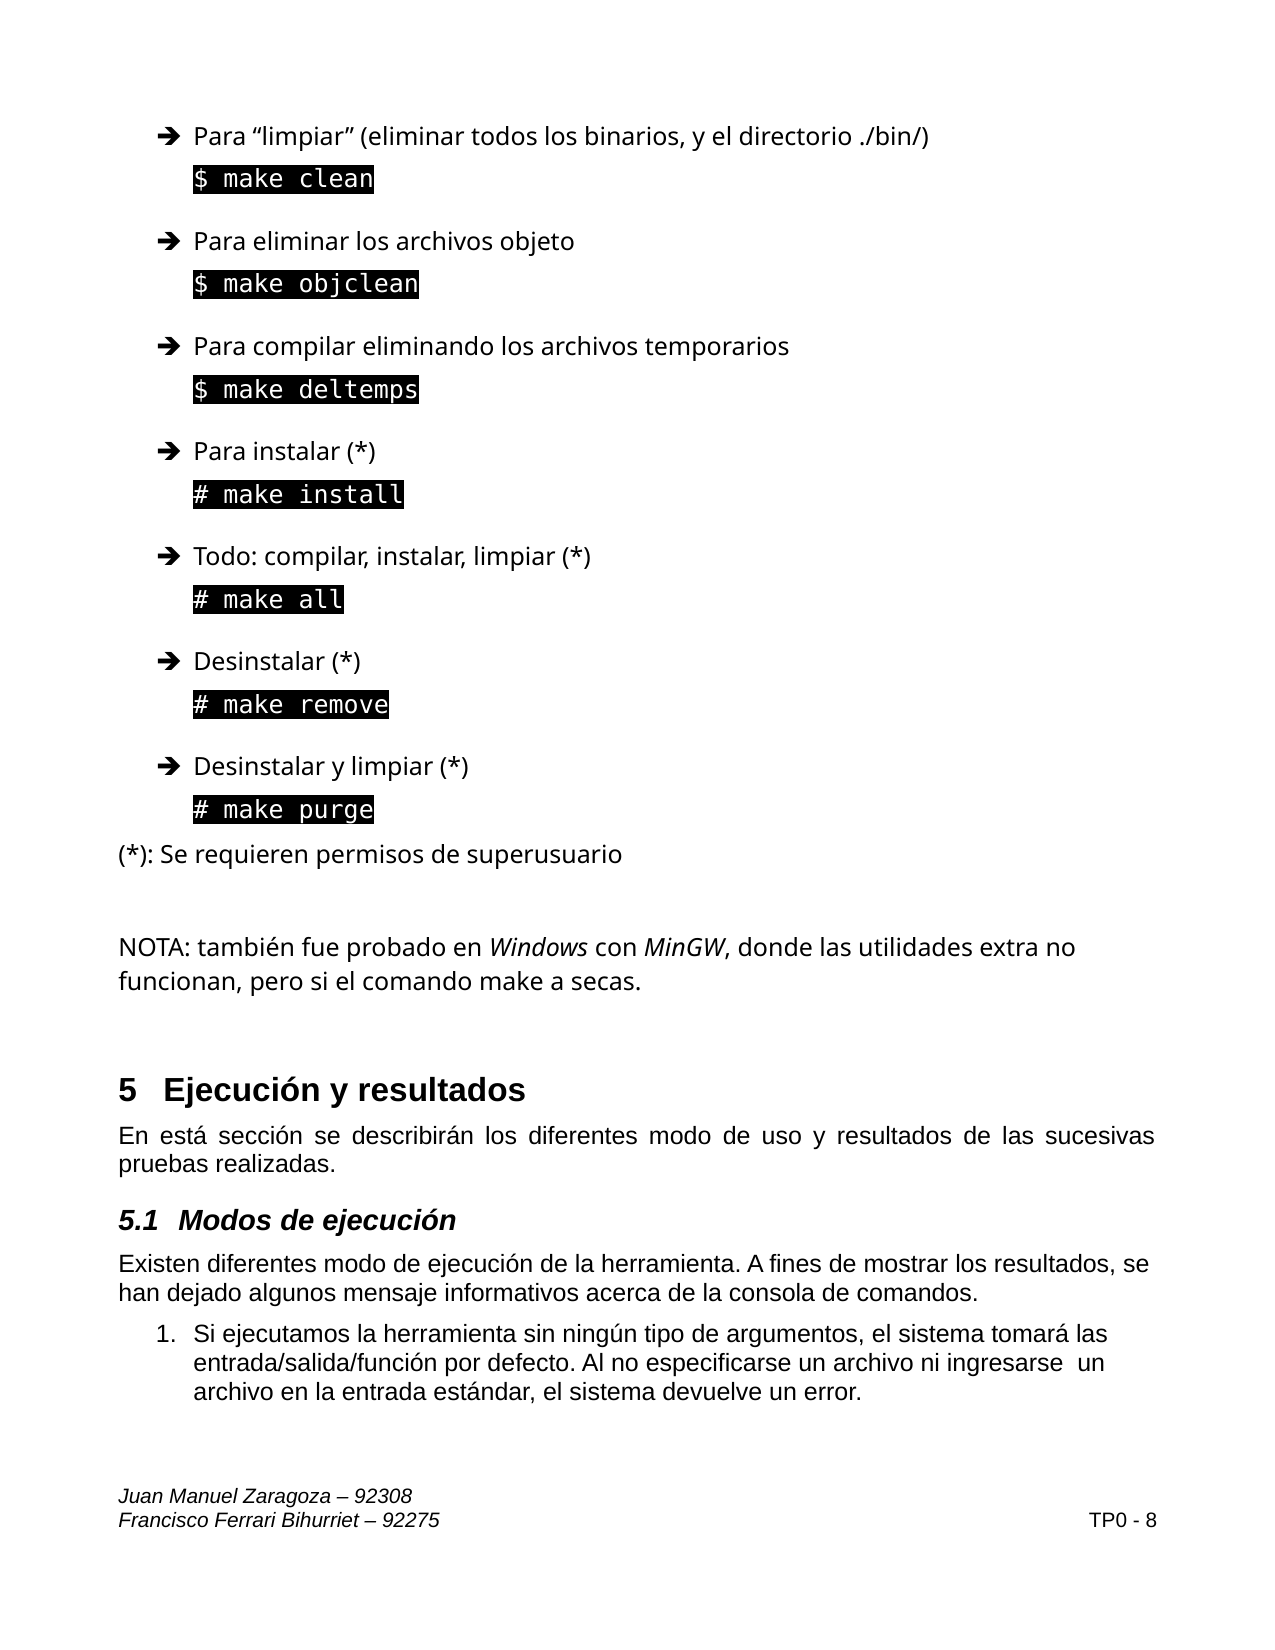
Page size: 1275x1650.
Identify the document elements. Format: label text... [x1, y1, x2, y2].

list Si ejecutamos la herramienta sin ningún tipo de argumentos, el sistema tomará las entrada/salida/función por defecto. Al no especificarse un archivo ni ingresarse un archivo en la entrada estándar, el sistema devuelve un error. [156, 1319, 1157, 1405]
list Para instalar (*) [156, 433, 1157, 467]
list Todo: compilar, instalar, limpiar (*) [156, 538, 1157, 573]
text NOTA: también fue probado en Windows con MinGW, donde las utilidades extra no funcionan, pero si el comando make a secas. [118, 930, 1157, 998]
list # make all [156, 585, 1157, 614]
list Para compilar eliminando los archivos temporarios [156, 328, 1157, 362]
list $ make deltemps [156, 375, 1157, 404]
subtitle Modos de ejecución [118, 1203, 1157, 1237]
text Existen diferentes modo de ejecución de la herramienta. A fines de mostrar los resultados, se han dejado algunos mensaje informativos acerca de la consola de comandos. [118, 1249, 1157, 1307]
subtitle Ejecución y resultados [118, 1070, 1157, 1108]
list Para “limpiar” (eliminar todos los binarios, y el directorio ./bin/) [156, 118, 1157, 152]
list # make purge [156, 795, 1157, 824]
list $ make objclean [156, 270, 1157, 299]
list # make remove [156, 690, 1157, 719]
text En está sección se describirán los diferentes modo de uso y resultados de las sucesivas pruebas realizadas. [118, 1121, 1157, 1178]
list Desinstalar (*) [156, 644, 1157, 678]
list $ make clean [156, 164, 1157, 194]
list Para eliminar los archivos objeto [156, 223, 1157, 257]
list # make install [156, 480, 1157, 509]
text (*): Se requieren permisos de superusuario [118, 837, 1157, 871]
list Desinstalar y limpiar (*) [156, 749, 1157, 783]
